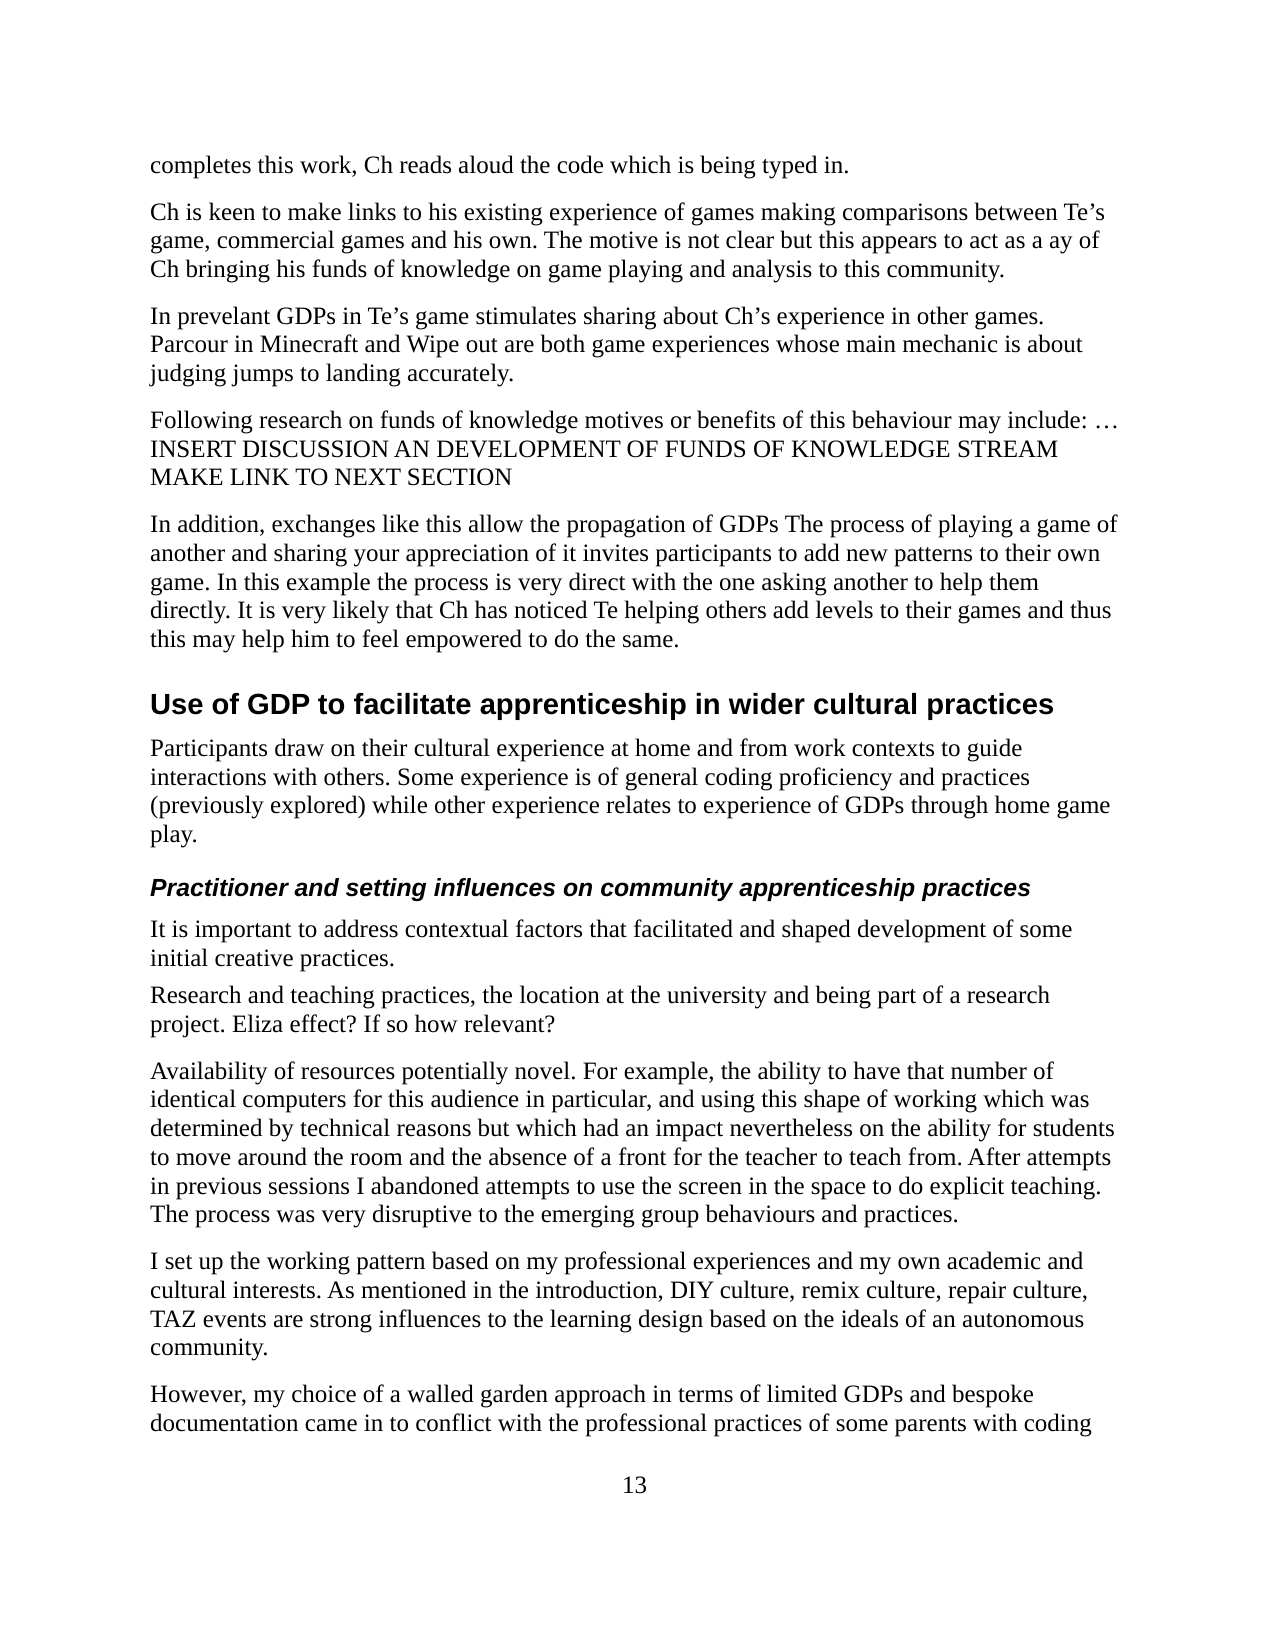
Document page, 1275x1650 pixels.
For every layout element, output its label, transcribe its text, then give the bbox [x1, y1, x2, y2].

text Availability of resources potentially novel. For example, the ability to have that number of identical computers for this audience in particular, and using this shape of working which was determined by technical reasons but which had an impact nevertheless on the ability for students to move around the room and the absence of a front for the teacher to teach from. After attempts in previous sessions I abandoned attempts to use the screen in the space to do explicit teaching. The process was very disruptive to the emerging group behaviours and practices. [150, 1056, 1125, 1228]
subtitle Practitioner and setting influences on community apprenticeship practices [150, 873, 1125, 901]
text It is important to address contextual factors that facilitated and shaped development of some initial creative practices. [150, 914, 1125, 971]
text Following research on funds of knowledge motives or benefits of this behaviour may include: … INSERT DISCUSSION AN DEVELOPMENT OF FUNDS OF KNOWLEDGE STREAM MAKE LINK TO NEXT SECTION [150, 405, 1125, 491]
text In prevelant GDPs in Te’s game stimulates sharing about Ch’s experience in other games. Parcour in Minecraft and Wipe out are both game experiences whose main mechanic is about judging jumps to landing accurately. [150, 301, 1125, 387]
text Participants draw on their cultural experience at home and from work contexts to guide interactions with others. Some experience is of general coding proficiency and practices (previously explored) while other experience relates to experience of GDPs through home game play. [150, 733, 1125, 848]
text However, my choice of a walled garden approach in terms of limited GDPs and bespoke documentation came in to conflict with the professional practices of some parents with coding [150, 1379, 1125, 1437]
subtitle Use of GDP to facilitate apprenticeship in wider cultural practices [150, 687, 1125, 720]
text Research and teaching practices, the location at the university and being part of a research project. Eliza effect? If so how relevant? [150, 980, 1125, 1038]
text completes this work, Ch reads aloud the code which is being typed in. [150, 150, 1125, 179]
text I set up the working pattern based on my professional experiences and my own academic and cultural interests. As mentioned in the introduction, DIY culture, remix culture, repair culture, TAZ events are strong influences to the learning design based on the ideals of an autonomous community. [150, 1246, 1125, 1361]
text Ch is keen to make links to his existing experience of games making comparisons between Te’s game, commercial games and his own. The motive is not clear but this appears to act as a ay of Ch bringing his funds of knowledge on game playing and analysis to this community. [150, 197, 1125, 283]
text In addition, exchanges like this allow the propagation of GDPs The process of playing a game of another and sharing your appreciation of it invites participants to add new patterns to their own game. In this example the process is very direct with the one asking another to help them directly. It is very likely that Ch has noticed Te helping others add levels to their games and thus this may help him to feel empowered to do the same. [150, 509, 1125, 653]
